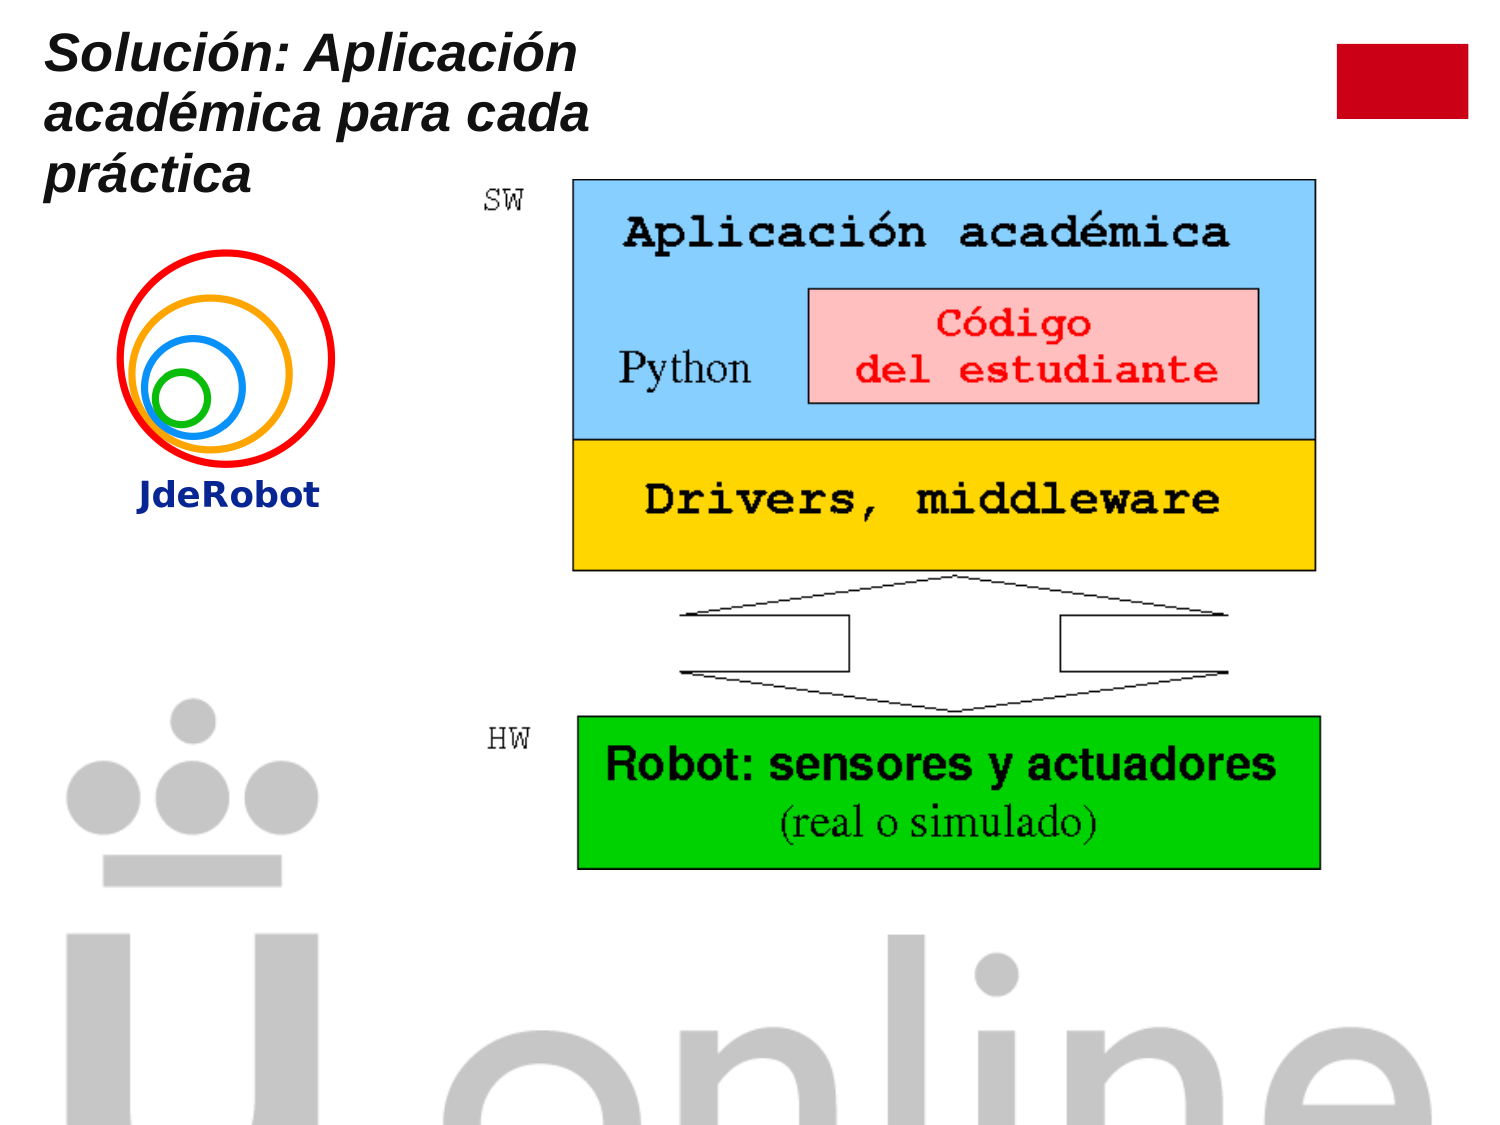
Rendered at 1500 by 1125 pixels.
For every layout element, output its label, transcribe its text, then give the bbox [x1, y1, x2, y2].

picture [75, 224, 376, 526]
text_box Solución: Aplicación académica para cada práctica [30, 15, 796, 212]
picture [54, 179, 1446, 1125]
